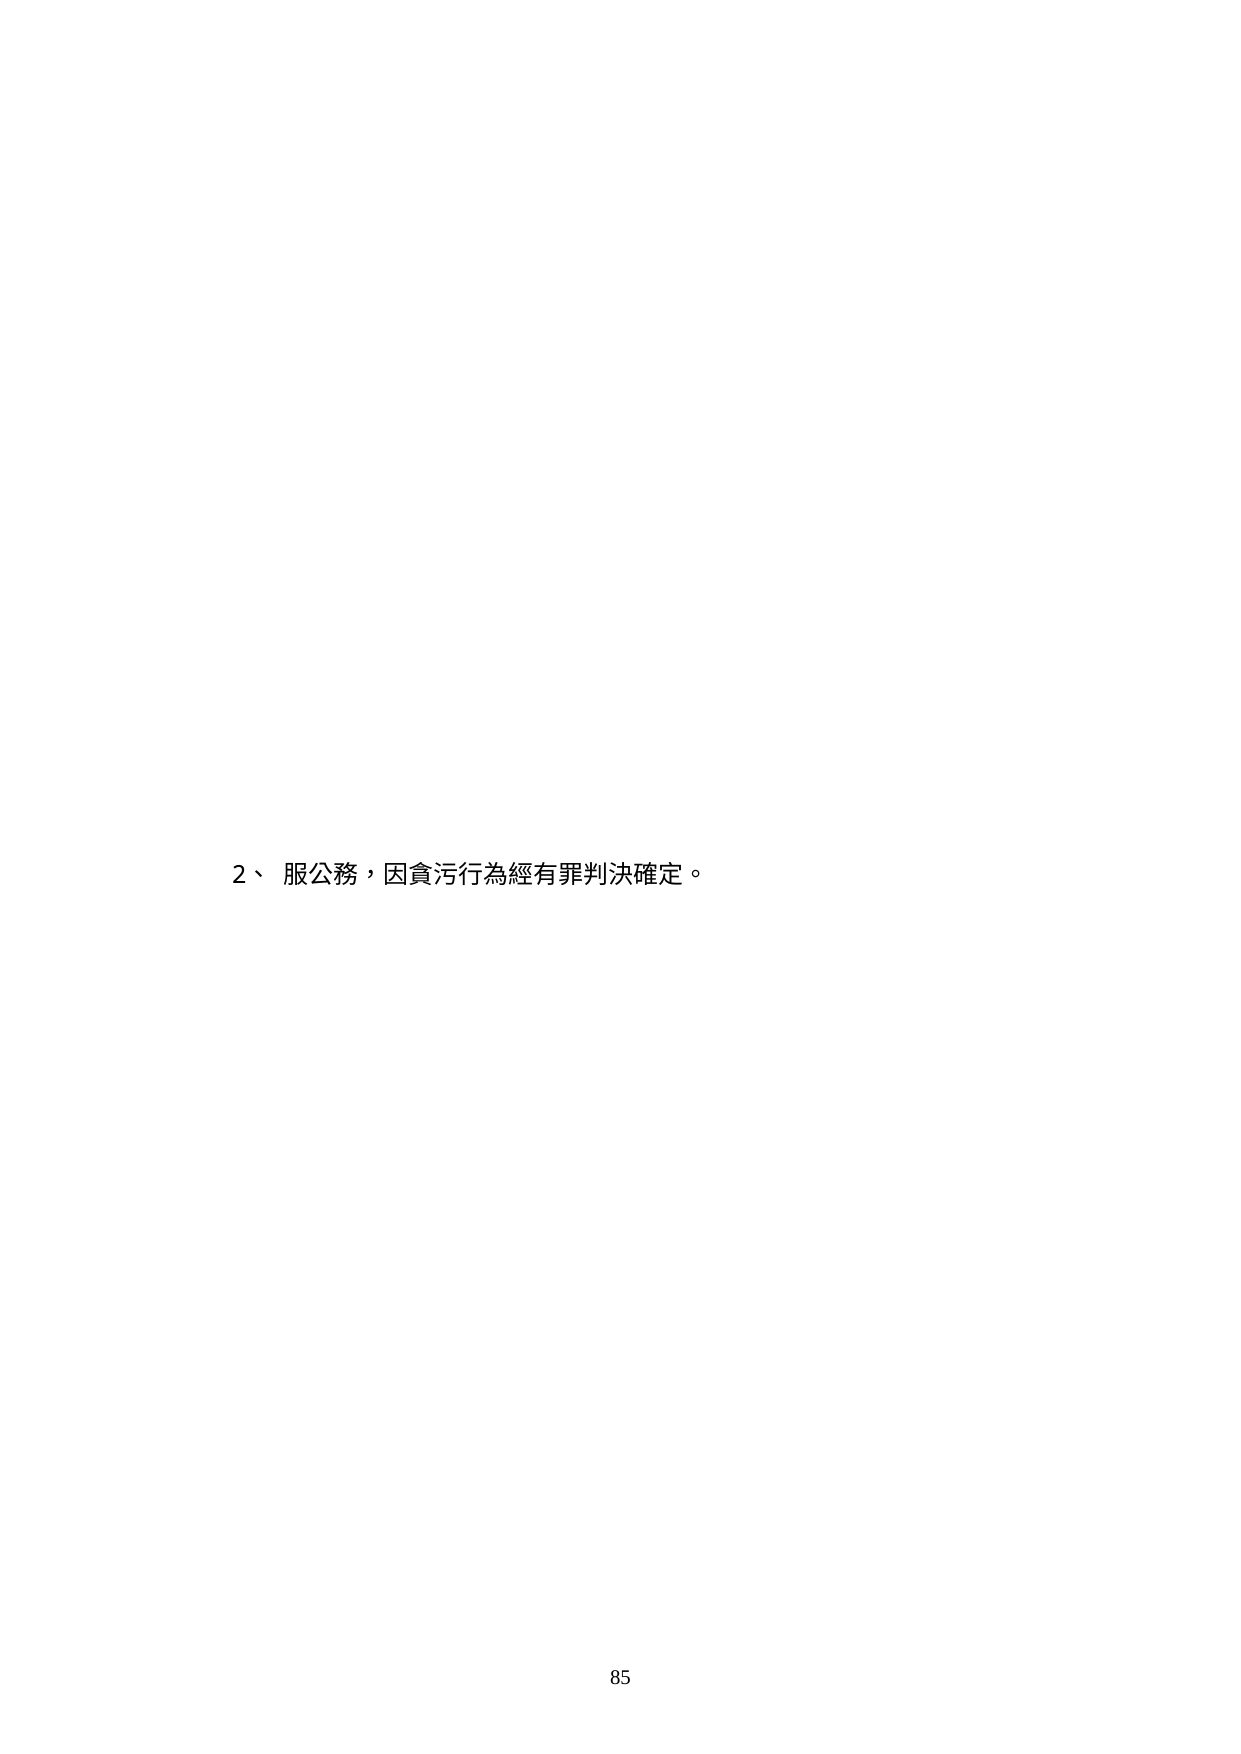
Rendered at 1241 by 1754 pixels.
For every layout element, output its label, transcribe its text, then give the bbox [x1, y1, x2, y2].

list 服公務，因貪污行為經有罪判決確定。 [231, 831, 1134, 893]
